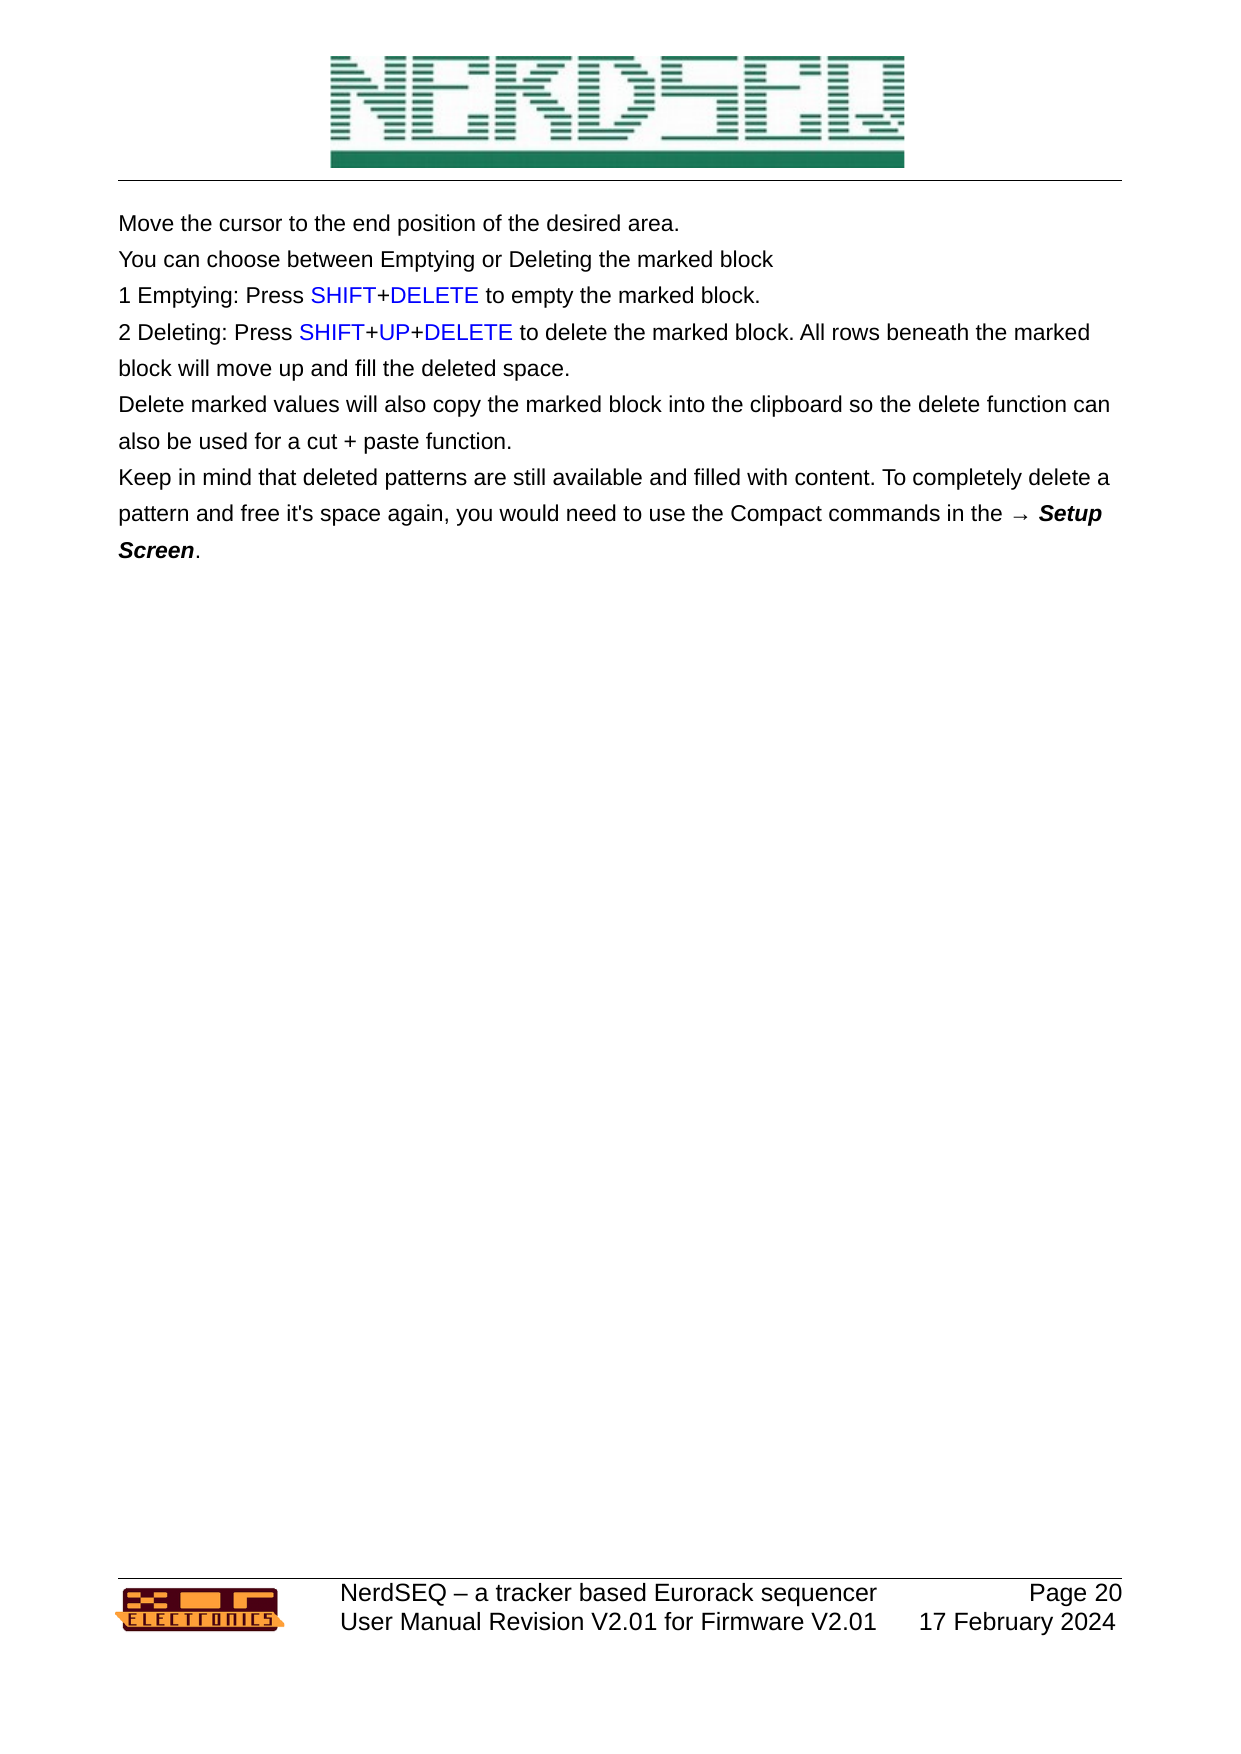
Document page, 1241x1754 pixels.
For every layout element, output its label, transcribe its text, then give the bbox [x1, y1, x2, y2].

picture [330, 56, 905, 168]
text Keep in mind that deleted patterns are still available and filled with content. To completely delete a pattern and free it's space again, you would need to use the Compact commands in the → Setup Screen. [118, 464, 1122, 563]
text You can choose between Emptying or Deleting the marked block [118, 246, 1122, 272]
text 1 Emptying: Press SHIFT+DELETE to empty the marked block. [118, 282, 1122, 309]
picture [115, 1584, 285, 1634]
text Delete marked values will also copy the marked block into the clipboard so the delete function can also be used for a cut + paste function. [118, 391, 1122, 454]
text 2 Deleting: Press SHIFT+UP+DELETE to delete the marked block. All rows beneath the marked block will move up and fill the deleted space. [118, 319, 1122, 381]
text Move the cursor to the end position of the desired area. [118, 209, 1122, 236]
